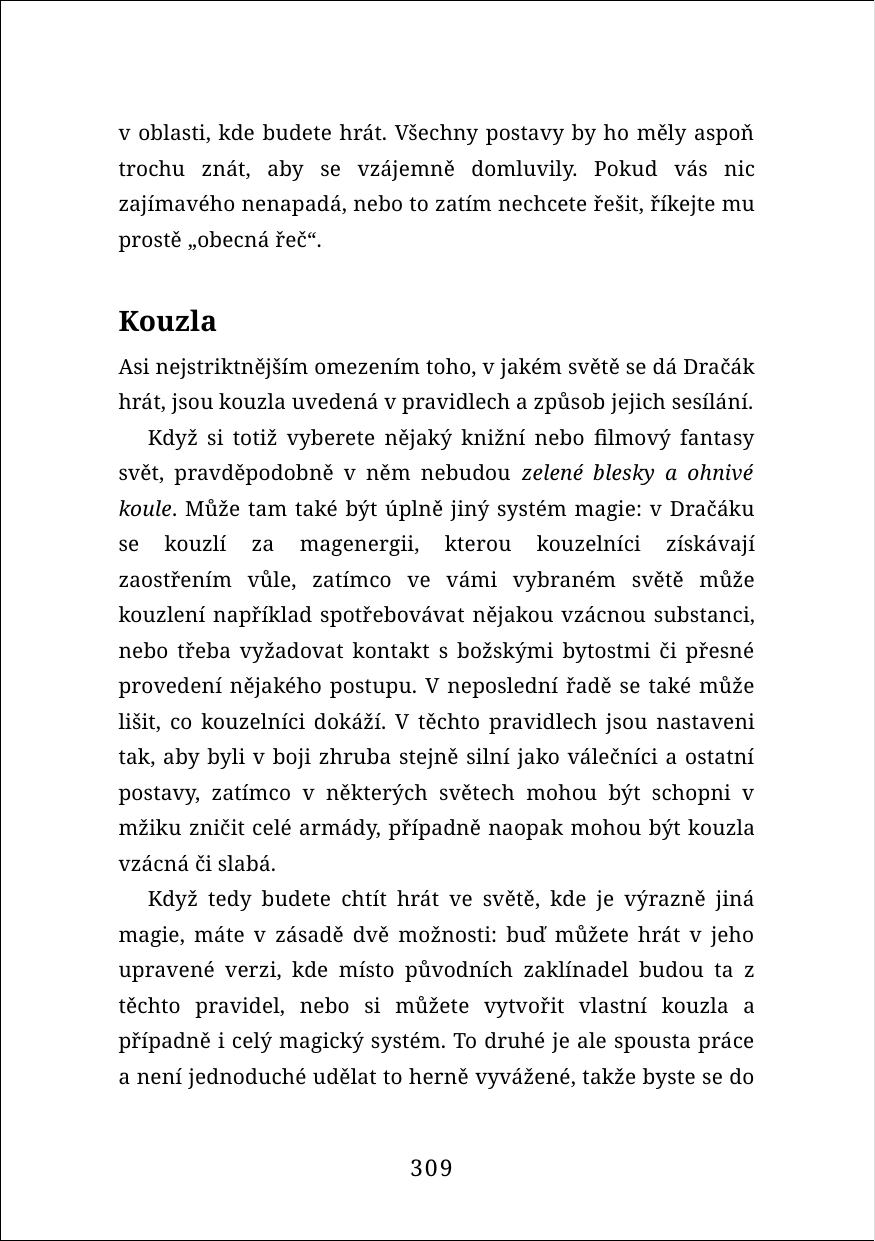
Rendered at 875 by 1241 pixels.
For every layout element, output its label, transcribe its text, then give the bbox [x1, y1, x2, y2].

text Asi nejstriktnějším omezením toho, v jakém světě se dá Dračák hrát, jsou kouzla uvedená v pravidlech a způsob jejich sesílání. Když si totiž vyberete nějaký knižní nebo filmový fantasy svět, pravděpodobně v něm nebudou zelené blesky a ohnivé koule. Může tam také být úplně jiný systém magie: v Dračáku se kouzlí za magenergii, kterou kouzelníci získávají zaostřením vůle, zatímco ve vámi vybraném světě může kouzlení například spotřebovávat nějakou vzácnou substanci, nebo třeba vyžadovat kontakt s božskými bytostmi či přesné provedení nějakého postupu. V neposlední řadě se také může lišit, co kouzelníci dokáží. V těchto pravidlech jsou nastaveni tak, aby byli v boji zhruba stejně silní jako válečníci a ostatní postavy, zatímco v některých světech mohou být schopni v mžiku zničit celé armády, případně naopak mohou být kouzla vzácná či slabá. Když tedy budete chtít hrát ve světě, kde je výrazně jiná magie, máte v zásadě dvě možnosti: buď můžete hrát v jeho upravené verzi, kde místo původních zaklínadel budou ta z těchto pravidel, nebo si můžete vytvořit vlastní kouzla a případně i celý magický systém. To druhé je ale spousta práce a není jednoduché udělat to herně vyvážené, takže byste se do [118, 352, 756, 1091]
subtitle Kouzla [118, 302, 756, 340]
text v oblasti, kde budete hrát. Všechny postavy by ho měly aspoň trochu znát, aby se vzájemně domluvily. Pokud vás nic zajímavého nenapadá, nebo to zatím nechcete řešit, říkejte mu prostě „obecná řeč“. [118, 118, 756, 253]
